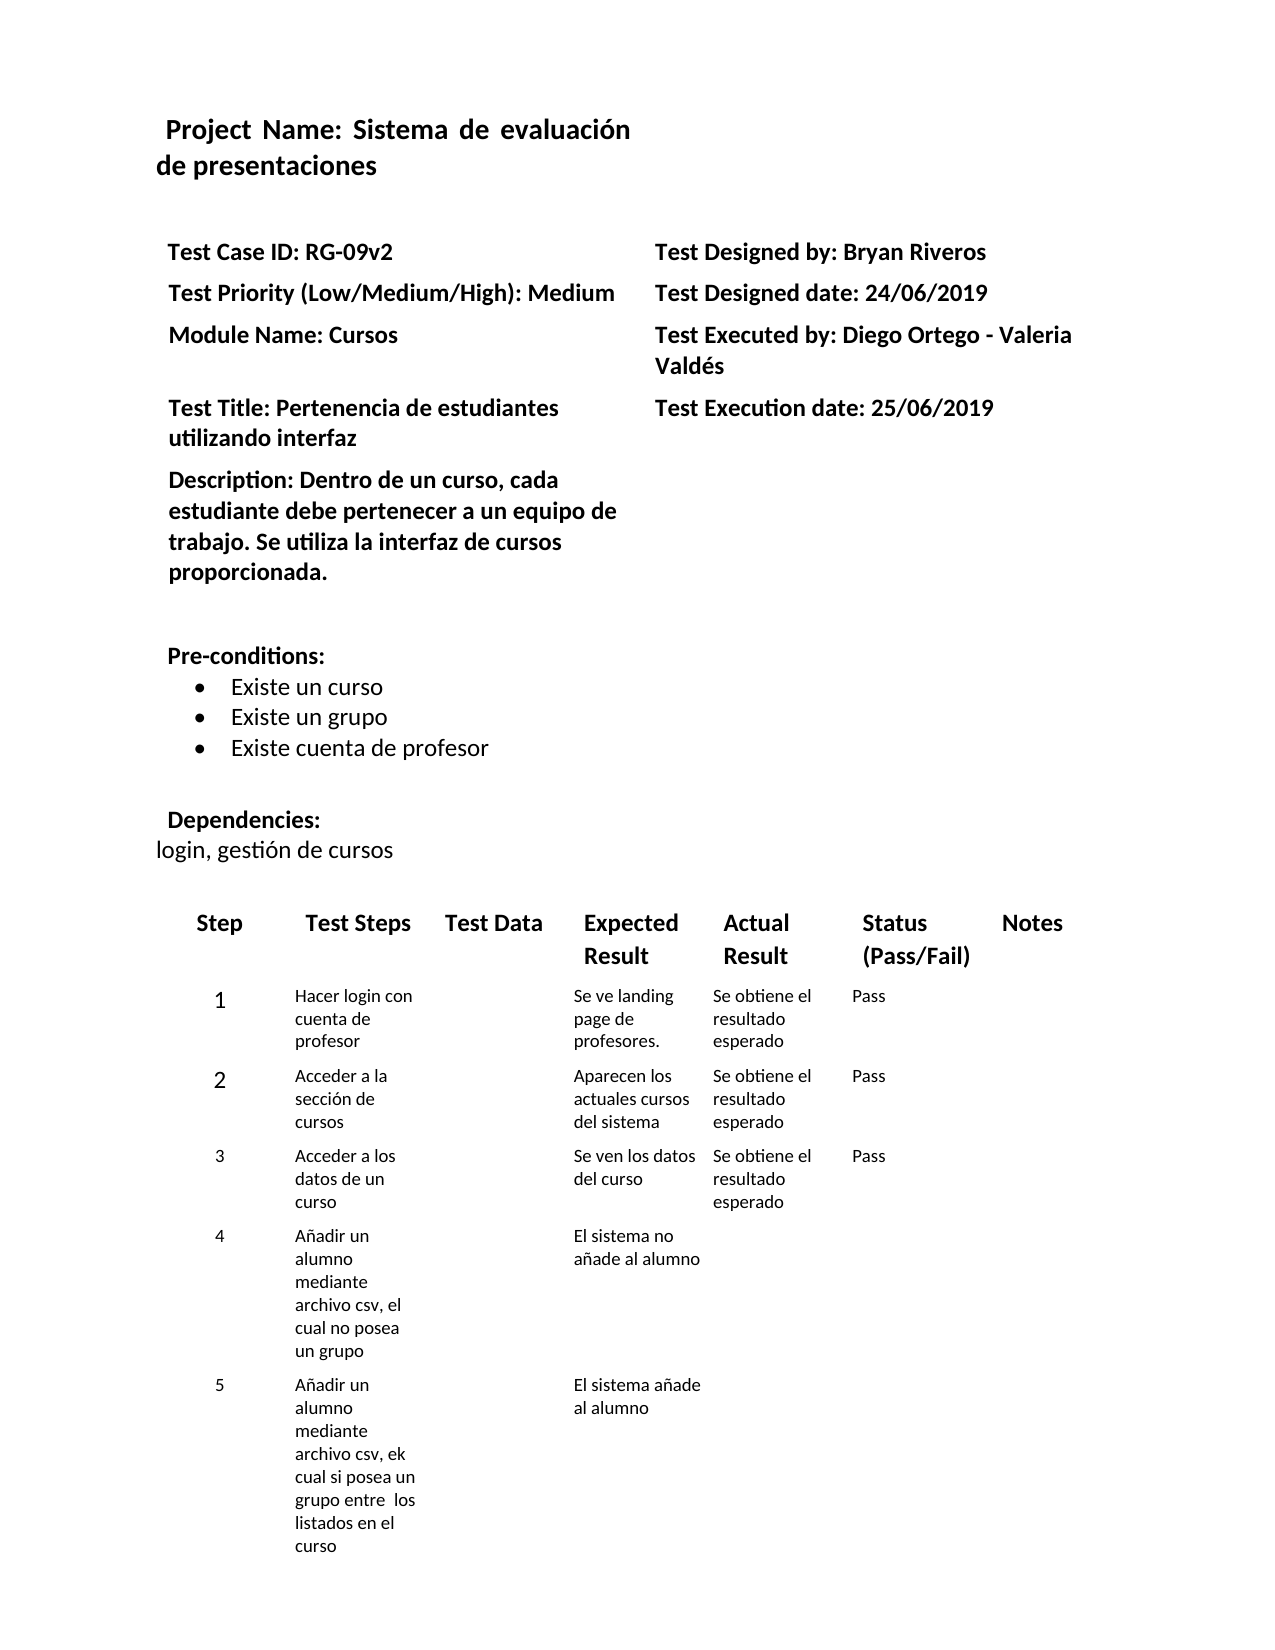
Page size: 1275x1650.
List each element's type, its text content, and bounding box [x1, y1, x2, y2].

table_cell 5 [150, 1368, 289, 1562]
table_cell [429, 1368, 568, 1562]
table_header Step [150, 901, 289, 978]
table_cell [150, 188, 637, 230]
table_cell Test Case ID: RG-09v2 [150, 230, 637, 272]
table_header Status (Pass/Fail) [846, 901, 986, 978]
table_cell Hacer login con cuenta de profesor [289, 978, 428, 1058]
table_cell El sistema añade al alumno [568, 1368, 707, 1562]
table_cell [150, 593, 637, 634]
table_cell Description: Dentro de un curso, cada estudiante debe pertenecer a un equipo de trabajo. Se utiliza la interfaz de cursos proporcionada. [150, 459, 637, 592]
table_header Test Steps [289, 901, 428, 978]
table_cell Añadir un alumno mediante archivo csv, ek cual si posea un grupo entre los listados en el curso [289, 1368, 428, 1562]
table_cell Se obtiene el resultado esperado [707, 1058, 846, 1138]
table_header Notes [986, 901, 1125, 978]
table_cell Test Title: Pertenencia de estudiantes utilizando interfaz [150, 386, 637, 459]
table_cell Se obtiene el resultado esperado [707, 1139, 846, 1219]
table_cell Se obtiene el resultado esperado [707, 978, 846, 1058]
table_cell [429, 1219, 568, 1368]
table_cell Pre-conditions: Existe un curso Existe un grupo Existe cuenta de profesor [150, 634, 637, 798]
table_cell [707, 1219, 846, 1368]
table_cell 3 [150, 1139, 289, 1219]
table_cell Test Execution date: 25/06/2019 [638, 386, 1125, 459]
table_cell Test Designed date: 24/06/2019 [638, 272, 1125, 314]
table_cell [986, 1219, 1125, 1368]
table_header Actual Result [707, 901, 846, 978]
table_cell [429, 1139, 568, 1219]
table_cell Acceder a los datos de un curso [289, 1139, 428, 1219]
table_cell Pass [846, 1058, 986, 1138]
table_cell Module Name: Cursos [150, 314, 637, 386]
table_header Test Data [429, 901, 568, 978]
table_cell Pass [846, 978, 986, 1058]
table_cell 4 [150, 1219, 289, 1368]
table_cell Se ve landing page de profesores. [568, 978, 707, 1058]
table_cell Añadir un alumno mediante archivo csv, el cual no posea un grupo [289, 1219, 428, 1368]
table_cell [986, 1139, 1125, 1219]
table_cell [429, 978, 568, 1058]
table_cell Test Executed by: Diego Ortego - Valeria Valdés [638, 314, 1125, 386]
table_cell [986, 978, 1125, 1058]
table_cell Acceder a la sección de cursos [289, 1058, 428, 1138]
table_cell El sistema no añade al alumno [568, 1219, 707, 1368]
table_cell Aparecen los actuales cursos del sistema [568, 1058, 707, 1138]
table_cell Se ven los datos del curso [568, 1139, 707, 1219]
table_cell Test Designed by: Bryan Riveros [638, 230, 1125, 272]
table_cell [429, 1058, 568, 1138]
table_cell [986, 1058, 1125, 1138]
table_header Project Name: Sistema de evaluación de presentaciones [150, 105, 637, 188]
table_cell [846, 1219, 986, 1368]
table_cell [986, 1368, 1125, 1562]
table_cell [707, 1368, 846, 1562]
table_cell [846, 1368, 986, 1562]
table_header Expected Result [568, 901, 707, 978]
table_cell [638, 593, 1125, 634]
table_cell 2 [150, 1058, 289, 1138]
table_cell Test Priority (Low/Medium/High): Medium [150, 272, 637, 314]
table_cell Pass [846, 1139, 986, 1219]
table_cell 1 [150, 978, 289, 1058]
table_cell Dependencies: login, gestión de cursos [150, 799, 637, 871]
